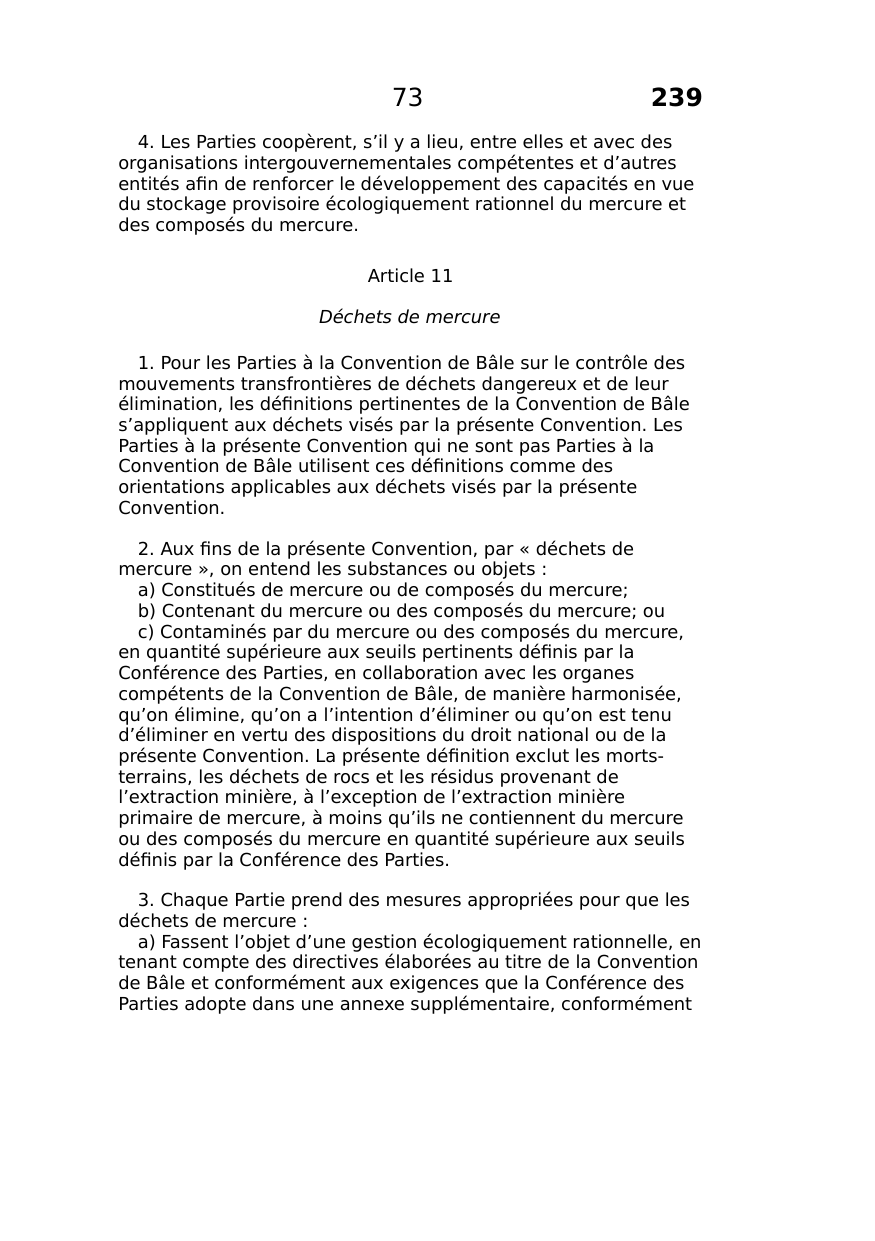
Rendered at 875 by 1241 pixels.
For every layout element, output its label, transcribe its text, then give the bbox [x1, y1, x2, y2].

text 1. Pour les Parties à la Convention de Bâle sur le contrôle des mouvements transfrontières de déchets dangereux et de leur élimination, les définitions pertinentes de la Convention de Bâle s’appliquent aux déchets visés par la présente Convention. Les Parties à la présente Convention qui ne sont pas Parties à la Convention de Bâle utilisent ces définitions comme des orientations applicables aux déchets visés par la présente Convention. [118, 353, 703, 518]
text 4. Les Parties coopèrent, s’il y a lieu, entre elles et avec des organisations intergouvernementales compétentes et d’autres entités afin de renforcer le développement des capacités en vue du stockage provisoire écologiquement rationnel du mercure et des composés du mercure. [118, 132, 703, 236]
text a) Fassent l’objet d’une gestion écologiquement rationnelle, en tenant compte des directives élaborées au titre de la Convention de Bâle et conformément aux exigences que la Conférence des Parties adopte dans une annexe supplémentaire, conformément [118, 932, 703, 1014]
text 2. Aux fins de la présente Convention, par « déchets de mercure », on entend les substances ou objets : [118, 538, 703, 580]
text 3. Chaque Partie prend des mesures appropriées pour que les déchets de mercure : [118, 890, 703, 932]
text c) Contaminés par du mercure ou des composés du mercure, en quantité supérieure aux seuils pertinents définis par la Conférence des Parties, en collaboration avec les organes compétents de la Convention de Bâle, de manière harmonisée, qu’on élimine, qu’on a l’intention d’éliminer ou qu’on est tenu d’éliminer en vertu des dispositions du droit national ou de la présente Convention. La présente définition exclut les morts-terrains, les déchets de rocs et les résidus provenant de l’extraction minière, à l’exception de l’extraction minière primaire de mercure, à moins qu’ils ne contiennent du mercure ou des composés du mercure en quantité supérieure aux seuils définis par la Conférence des Parties. [118, 621, 703, 870]
text a) Constitués de mercure ou de composés du mercure; [118, 580, 703, 601]
text b) Contenant du mercure ou des composés du mercure; ou [118, 601, 703, 621]
subtitle Article 11 Déchets de mercure [118, 266, 703, 328]
